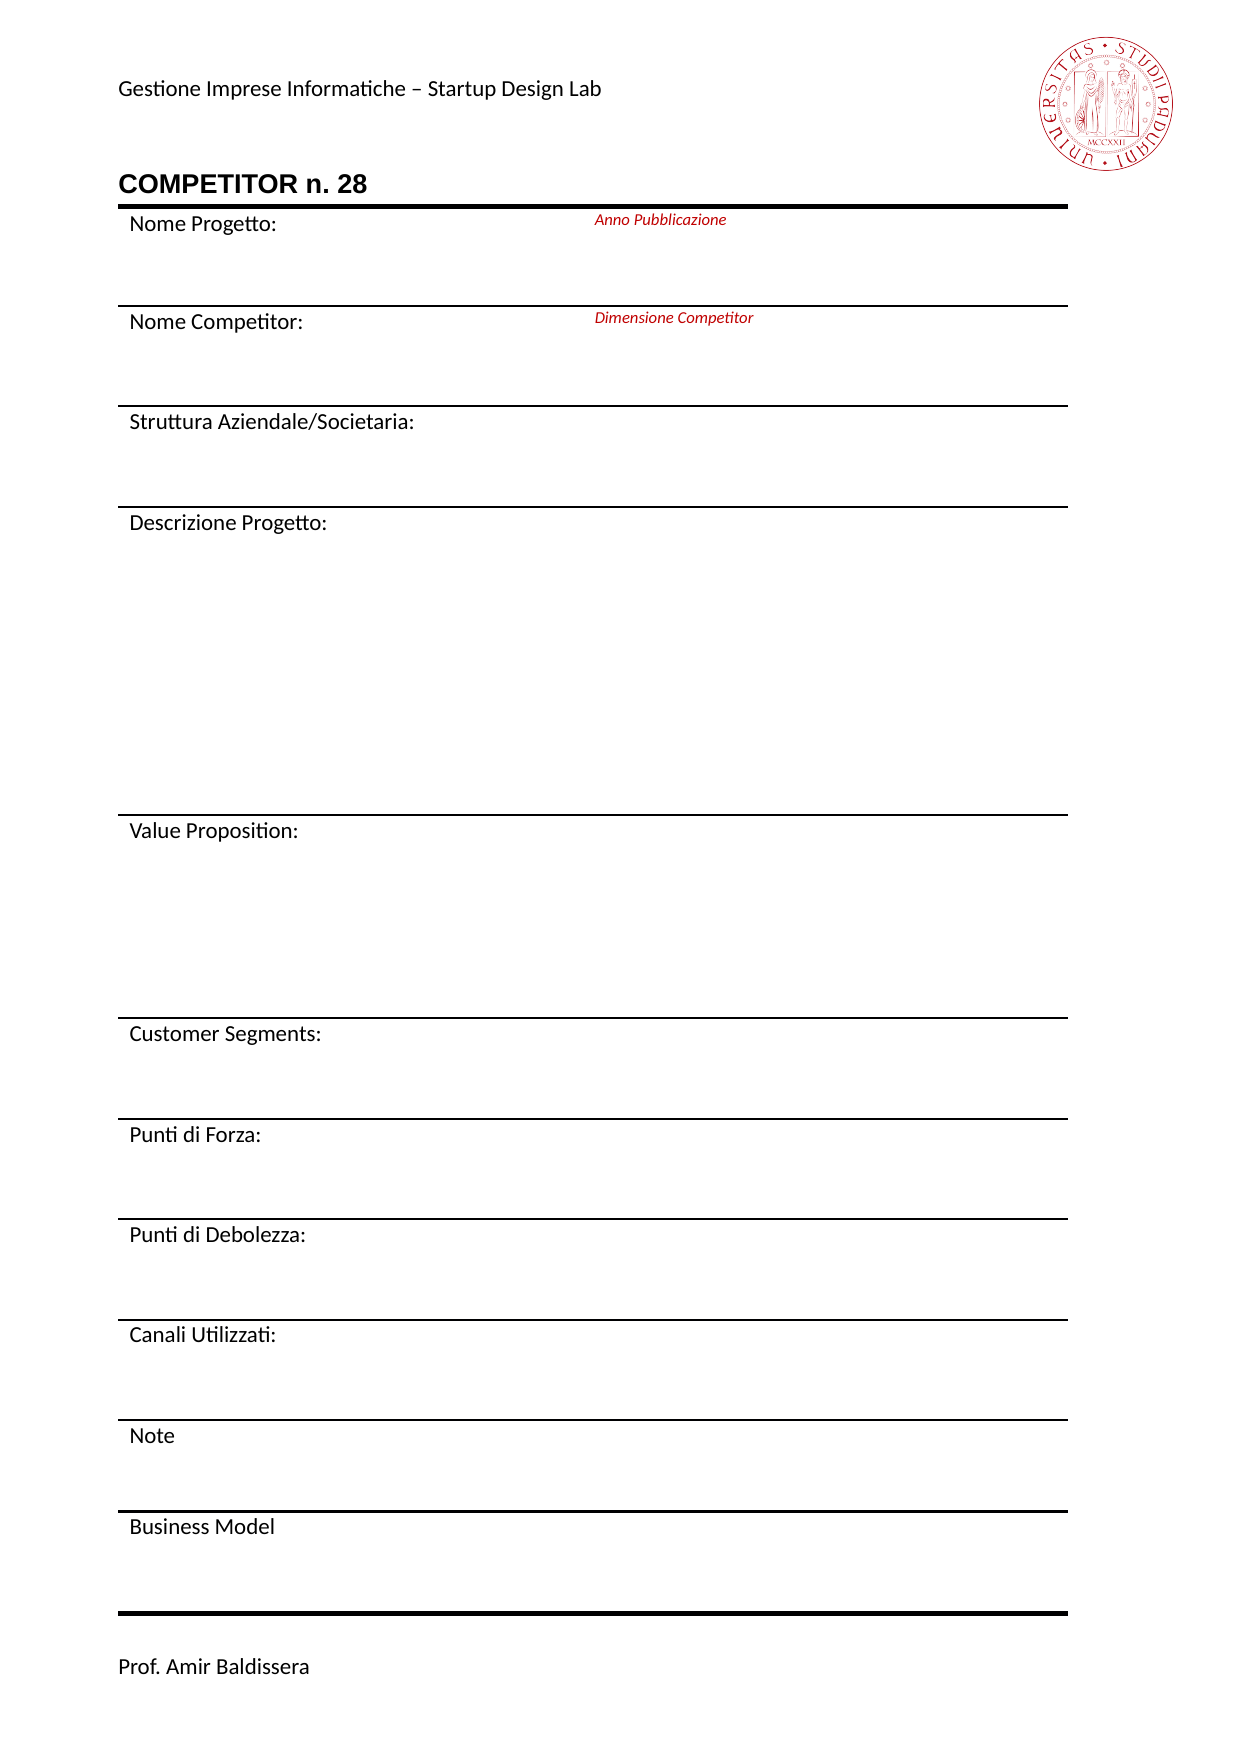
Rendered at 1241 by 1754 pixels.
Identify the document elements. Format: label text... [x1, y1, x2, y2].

table_cell Descrizione Progetto: [118, 508, 1068, 814]
table_cell Value Proposition: [118, 816, 1068, 1017]
table_cell Dimensione Competitor [583, 307, 1068, 405]
table_cell Struttura Aziendale/Societaria: [118, 407, 1068, 506]
picture [1038, 35, 1174, 172]
table_cell Punti di Forza: [118, 1120, 1068, 1218]
table_cell Note [118, 1421, 1068, 1510]
table_header Nome Progetto: [118, 209, 583, 305]
subtitle COMPETITOR n. 28 [118, 168, 1122, 200]
table_cell Customer Segments: [118, 1019, 1068, 1118]
table_cell Canali Utilizzati: [118, 1321, 1068, 1419]
table_cell Nome Competitor: [118, 307, 583, 405]
table_cell Business Model [118, 1513, 1068, 1611]
table_header Anno Pubblicazione [583, 209, 1068, 305]
table_cell Punti di Debolezza: [118, 1220, 1068, 1318]
